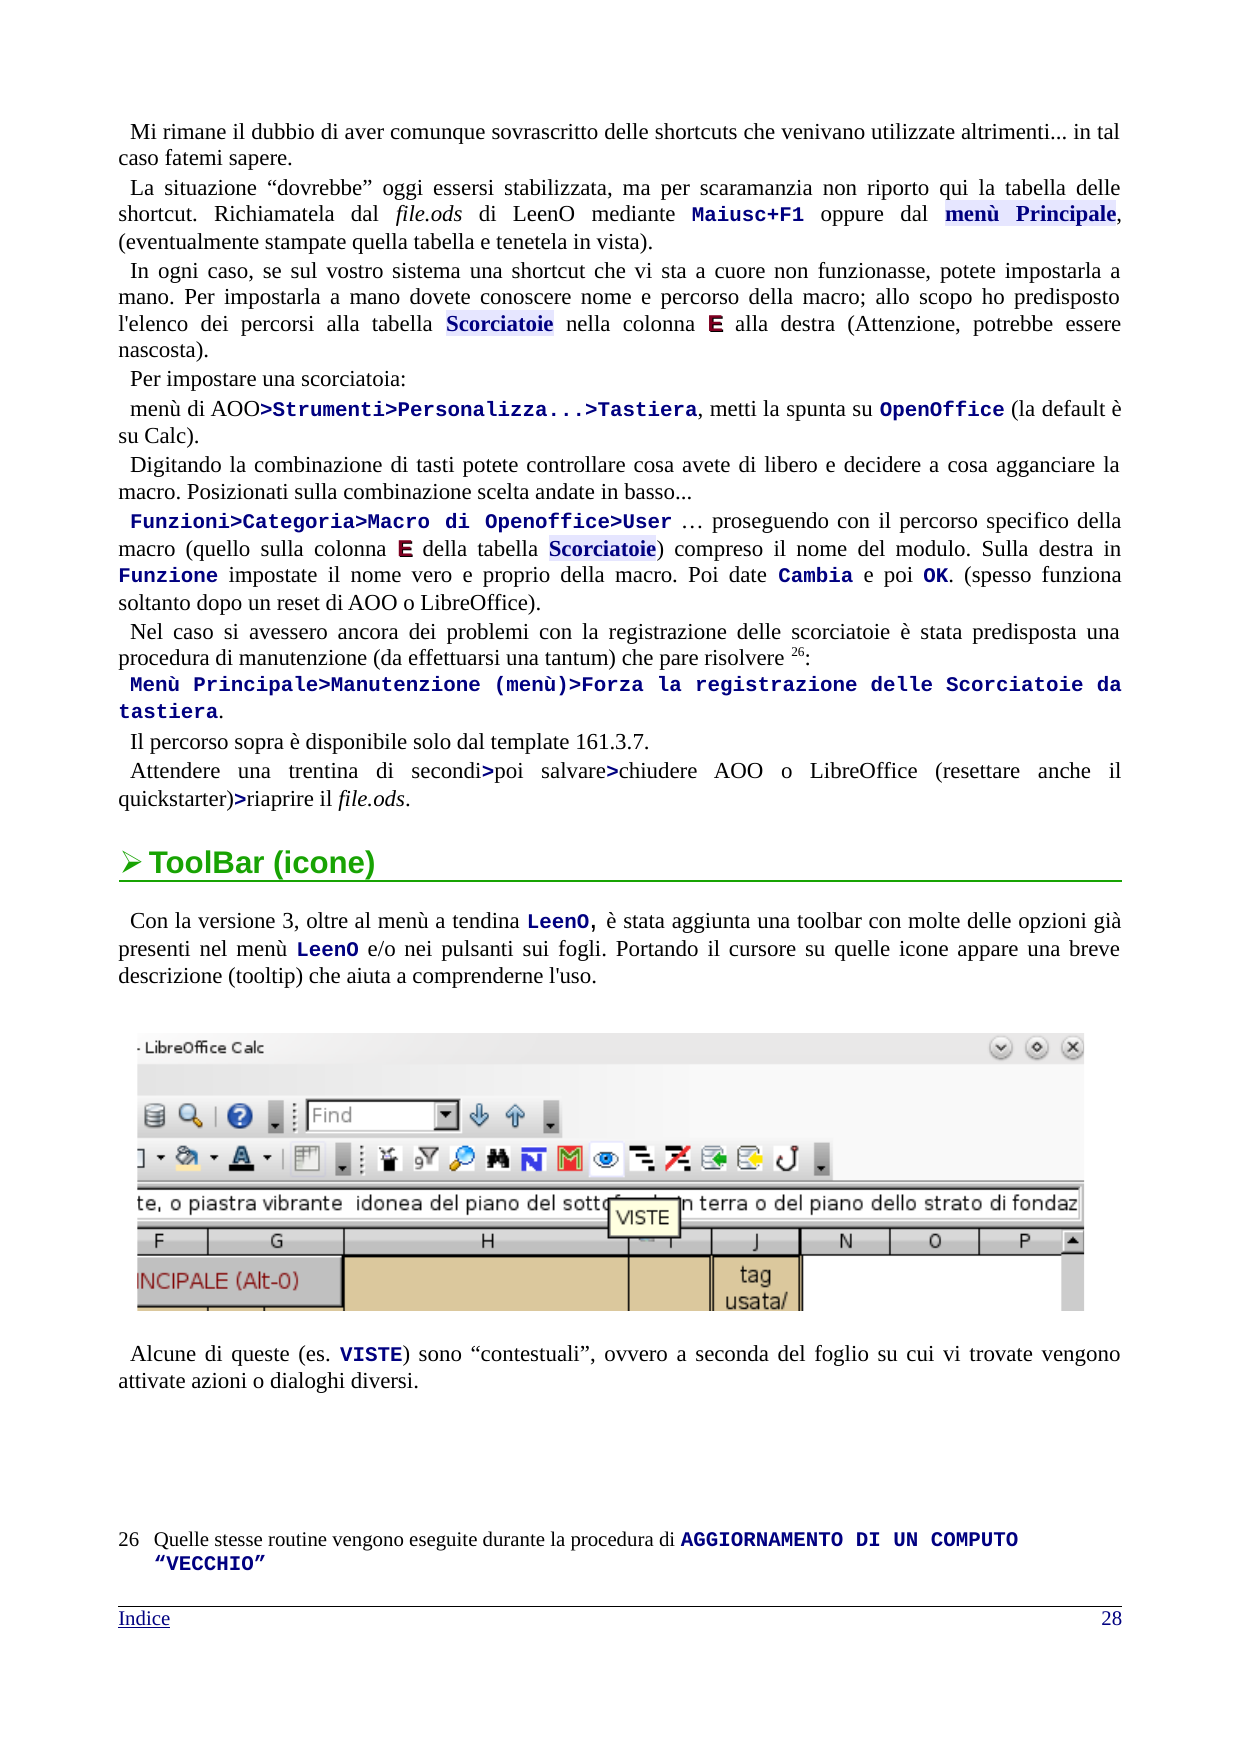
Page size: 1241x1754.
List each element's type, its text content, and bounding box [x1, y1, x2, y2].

text In ogni caso, se sul vostro sistema una shortcut che vi sta a cuore non funzionasse, potete impostarla a mano. Per impostarla a mano dovete conoscere nome e percorso della macro; allo scopo ho predisposto l'elenco dei percorsi alla tabella Scorciatoie nella colonna E alla destra (Attenzione, potrebbe essere nascosta). [118, 257, 1122, 362]
text Digitando la combinazione di tasti potete controllare cosa avete di libero e decidere a cosa agganciare la macro. Posizionati sulla combinazione scelta andate in basso... [118, 452, 1122, 504]
text Menù Principale>Manutenzione (menù)>Forza la registrazione delle Scorciatoie da tastiera. [118, 674, 1122, 725]
text Quelle stesse routine vengono eseguite durante la procedura di AGGIORNAMENTO DI UN COMPUTO “VECCHIO” [118, 1527, 1122, 1576]
text Alcune di queste (es. VISTE) sono “contestuali”, ovvero a seconda del foglio su cui vi trovate vengono attivate azioni o dialoghi diversi. [118, 1340, 1122, 1394]
subtitle ToolBar (icone) [119, 844, 1122, 880]
text Attendere una trentina di secondi>poi salvare>chiudere AOO o LibreOffice (resettare anche il quickstarter)>riaprire il file.ods. [118, 757, 1122, 812]
text Il percorso sopra è disponibile solo dal template 161.3.7. [118, 728, 1122, 754]
text menù di AOO>Strumenti>Personalizza...>Tastiera, metti la spunta su OpenOffice (la default è su Calc). [118, 395, 1122, 449]
text Con la versione 3, oltre al menù a tendina LeenO, è stata aggiunta una toolbar con molte delle opzioni già presenti nel menù LeenO e/o nei pulsanti sui fogli. Portando il cursore su quelle icone appare una breve descrizione (tooltip) che aiuta a comprenderne l'uso. [118, 901, 1122, 989]
text La situazione “dovrebbe” oggi essersi stabilizzata, ma per scaramanzia non riporto qui la tabella delle shortcut. Richiamatela dal file.ods di LeenO mediante Maiusc+F1 oppure dal menù Principale, (eventualmente stampate quella tabella e tenetela in vista). [118, 174, 1122, 254]
text Mi rimane il dubbio di aver comunque sovrascritto delle shortcuts che venivano utilizzate altrimenti... in tal caso fatemi sapere. [118, 118, 1122, 171]
picture [137, 1033, 1085, 1311]
text Nel caso si avessero ancora dei problemi con la registrazione delle scorciatoie è stata predisposta una procedura di manutenzione (da effettuarsi una tantum) che pare risolvere : [118, 618, 1122, 671]
text Per impostare una scorciatoia: [118, 365, 1122, 392]
text Funzioni>Categoria>Macro di Openoffice>User … proseguendo con il percorso specifico della macro (quello sulla colonna E della tabella Scorciatoie) compreso il nome del modulo. Sulla destra in Funzione impostate il nome vero e proprio della macro. Poi date Cambia e poi OK. (spesso funziona soltanto dopo un reset di AOO o LibreOffice). [118, 507, 1122, 615]
